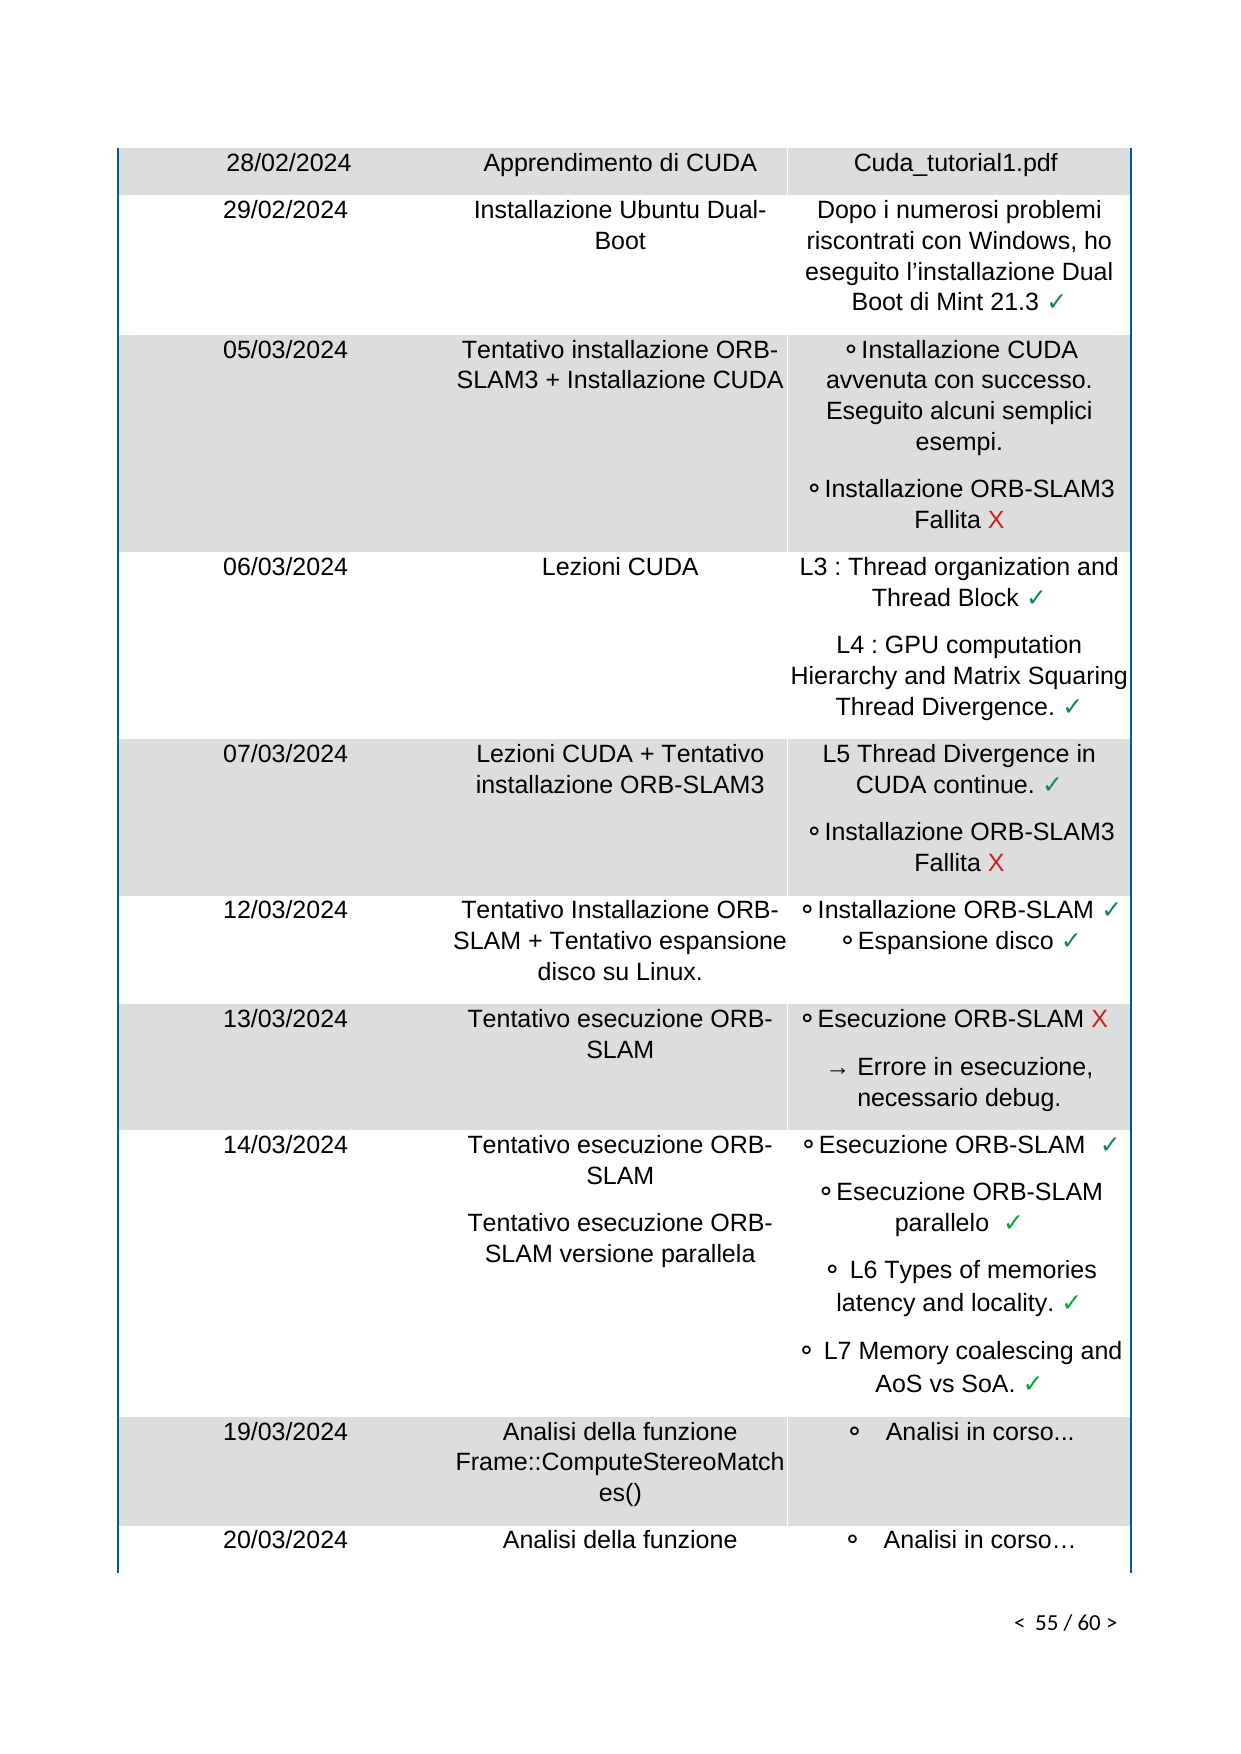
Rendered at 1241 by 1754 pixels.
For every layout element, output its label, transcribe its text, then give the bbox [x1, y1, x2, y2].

table_cell 07/03/2024 [119, 739, 453, 896]
table_cell ⚬Esecuzione ORB-SLAM ✓ ⚬Esecuzione ORB-SLAM parallelo ✓ ⚬ L6 Types of memories latency and locality. ✓ ⚬ L7 Memory coalescing and AoS vs SoA. ✓ [788, 1130, 1130, 1417]
table_cell 12/03/2024 [119, 896, 453, 1004]
table_cell ⚬ Analisi in corso... [788, 1417, 1130, 1526]
table_cell Tentativo esecuzione ORB-SLAM Tentativo esecuzione ORB-SLAM versione parallela [453, 1130, 787, 1417]
table_cell 29/02/2024 [119, 195, 453, 334]
table_cell L3 : Thread organization and Thread Block ✓ L4 : GPU computation Hierarchy and Matrix Squaring Thread Divergence. ✓ [788, 552, 1130, 739]
table_cell ⚬Installazione ORB-SLAM ✓ ⚬Espansione disco ✓ [788, 896, 1130, 1004]
table_cell 13/03/2024 [119, 1004, 453, 1130]
table_cell ⚬ Analisi in corso… [788, 1526, 1130, 1573]
table_cell 14/03/2024 [119, 1130, 453, 1417]
table_cell Apprendimento di CUDA [453, 148, 787, 195]
table_cell Dopo i numerosi problemi riscontrati con Windows, ho eseguito l’installazione Dual Boot di Mint 21.3 ✓ [788, 195, 1130, 334]
table_cell Installazione Ubuntu Dual-Boot [453, 195, 787, 334]
table_cell 19/03/2024 [119, 1417, 453, 1526]
table_cell Tentativo esecuzione ORB-SLAM [453, 1004, 787, 1130]
table_cell Analisi della funzione [453, 1526, 787, 1573]
table_cell Tentativo installazione ORB-SLAM3 + Installazione CUDA [453, 335, 787, 552]
table_cell Lezioni CUDA + Tentativo installazione ORB-SLAM3 [453, 739, 787, 896]
table_cell L5 Thread Divergence in CUDA continue. ✓ ⚬Installazione ORB-SLAM3 Fallita X [788, 739, 1130, 896]
table_cell Analisi della funzione Frame::ComputeStereoMatches() [453, 1417, 787, 1526]
table_cell 05/03/2024 [119, 335, 453, 552]
table_cell 28/02/2024 [119, 148, 453, 195]
table_cell Tentativo Installazione ORB-SLAM + Tentativo espansione disco su Linux. [453, 896, 787, 1004]
table_cell ⚬Esecuzione ORB-SLAM X → Errore in esecuzione, necessario debug. [788, 1004, 1130, 1130]
table_cell Lezioni CUDA [453, 552, 787, 739]
table_cell ⚬Installazione CUDA avvenuta con successo. Eseguito alcuni semplici esempi. ⚬Installazione ORB-SLAM3 Fallita X [788, 335, 1130, 552]
table_cell Cuda_tutorial1.pdf [788, 148, 1130, 195]
table_cell 20/03/2024 [119, 1526, 453, 1573]
table_cell 06/03/2024 [119, 552, 453, 739]
